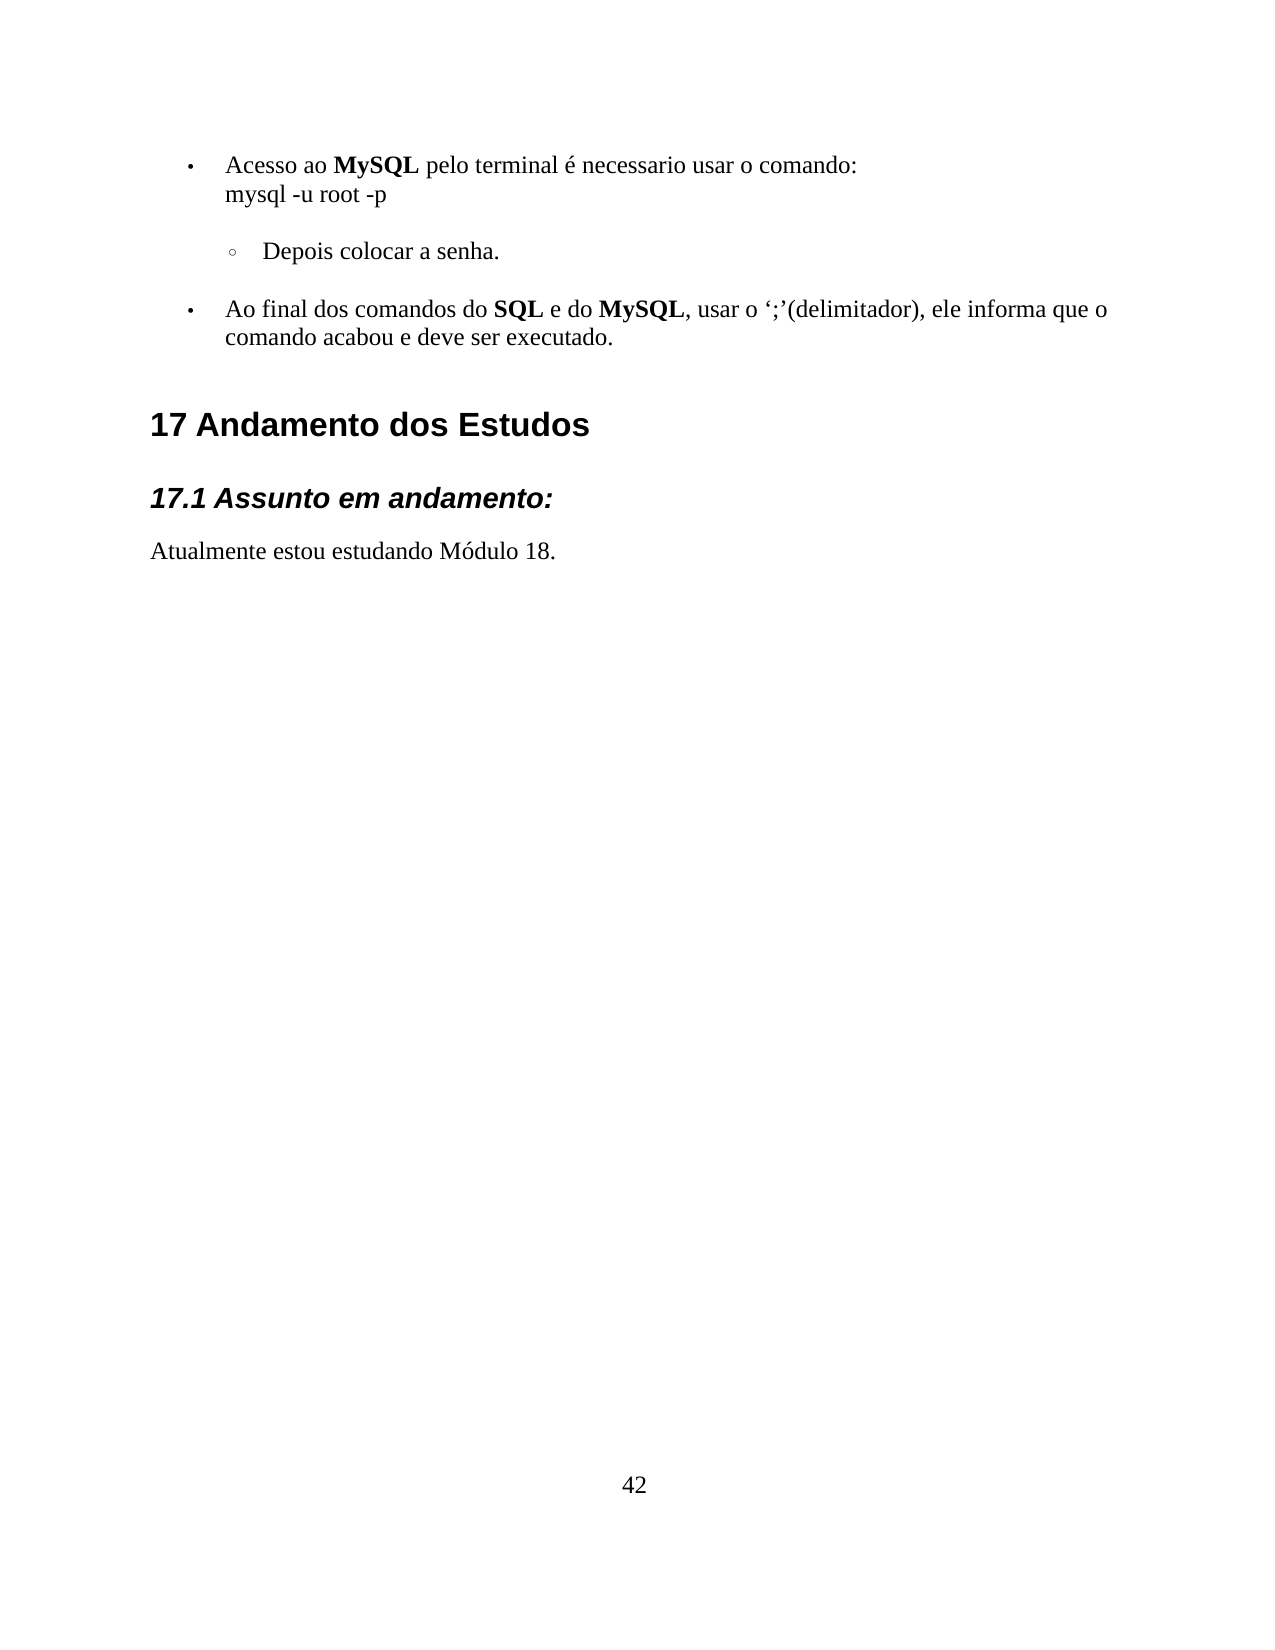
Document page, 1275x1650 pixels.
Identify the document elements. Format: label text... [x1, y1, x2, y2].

text Atualmente estou estudando Módulo 18. [150, 536, 1125, 594]
subtitle 17 Andamento dos Estudos [150, 405, 1125, 444]
list Acesso ao MySQL pelo terminal é necessario usar o comando: mysql -u root -p [187, 150, 1125, 236]
list Ao final dos comandos do SQL e do MySQL, usar o ‘;’(delimitador), ele informa que o comando acabou e deve ser executado. [187, 294, 1125, 351]
subtitle 17.1 Assunto em andamento: [150, 481, 1125, 515]
list Depois colocar a senha. [225, 236, 1125, 294]
